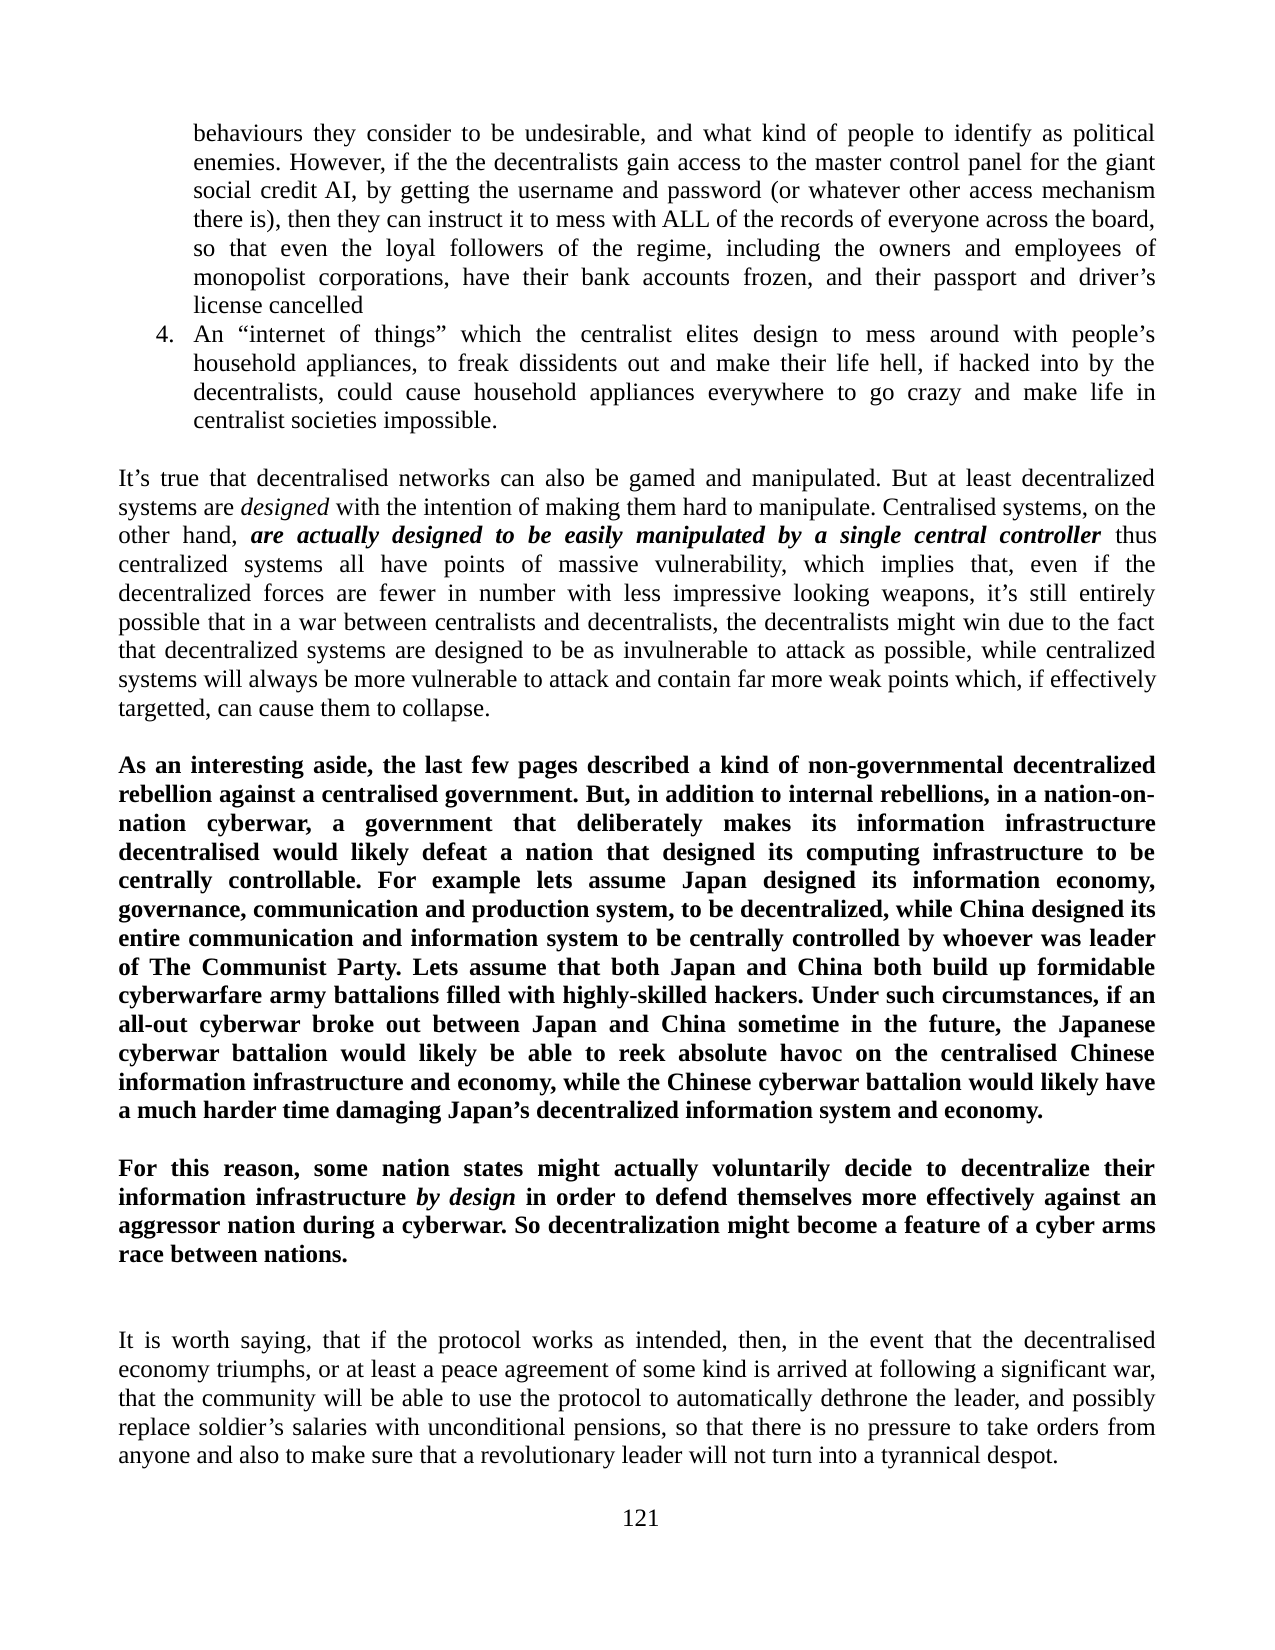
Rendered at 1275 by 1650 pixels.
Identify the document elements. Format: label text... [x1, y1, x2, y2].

text It is worth saying, that if the protocol works as intended, then, in the event that the decentralised economy triumphs, or at least a peace agreement of some kind is arrived at following a significant war, that the community will be able to use the protocol to automatically dethrone the leader, and possibly replace soldier’s salaries with unconditional pensions, so that there is no pressure to take orders from anyone and also to make sure that a revolutionary leader will not turn into a tyrannical despot. [118, 1326, 1157, 1469]
text It’s true that decentralised networks can also be gamed and manipulated. But at least decentralized systems are designed with the intention of making them hard to manipulate. Centralised systems, on the other hand, are actually designed to be easily manipulated by a single central controller thus centralized systems all have points of massive vulnerability, which implies that, even if the decentralized forces are fewer in number with less impressive looking weapons, it’s still entirely possible that in a war between centralists and decentralists, the decentralists might win due to the fact that decentralized systems are designed to be as invulnerable to attack as possible, while centralized systems will always be more vulnerable to attack and contain far more weak points which, if effectively targetted, can cause them to collapse. [118, 463, 1157, 722]
text As an interesting aside, the last few pages described a kind of non-governmental decentralized rebellion against a centralised government. But, in addition to internal rebellions, in a nation-on-nation cyberwar, a government that deliberately makes its information infrastructure decentralised would likely defeat a nation that designed its computing infrastructure to be centrally controllable. For example lets assume Japan designed its information economy, governance, communication and production system, to be decentralized, while China designed its entire communication and information system to be centrally controlled by whoever was leader of The Communist Party. Lets assume that both Japan and China both build up formidable cyberwarfare army battalions filled with highly-skilled hackers. Under such circumstances, if an all-out cyberwar broke out between Japan and China sometime in the future, the Japanese cyberwar battalion would likely be able to reek absolute havoc on the centralised Chinese information infrastructure and economy, while the Chinese cyberwar battalion would likely have a much harder time damaging Japan’s decentralized information system and economy. [118, 751, 1157, 1124]
text For this reason, some nation states might actually voluntarily decide to decentralize their information infrastructure by design in order to defend themselves more effectively against an aggressor nation during a cyberwar. So decentralization might become a feature of a cyber arms race between nations. [118, 1153, 1157, 1268]
list behaviours they consider to be undesirable, and what kind of people to identify as political enemies. However, if the the decentralists gain access to the master control panel for the giant social credit AI, by getting the username and password (or whatever other access mechanism there is), then they can instruct it to mess with ALL of the records of everyone across the board, so that even the loyal followers of the regime, including the owners and employees of monopolist corporations, have their bank accounts frozen, and their passport and driver’s license cancelled [156, 118, 1157, 319]
list An “internet of things” which the centralist elites design to mess around with people’s household appliances, to freak dissidents out and make their life hell, if hacked into by the decentralists, could cause household appliances everywhere to go crazy and make life in centralist societies impossible. [156, 319, 1157, 434]
